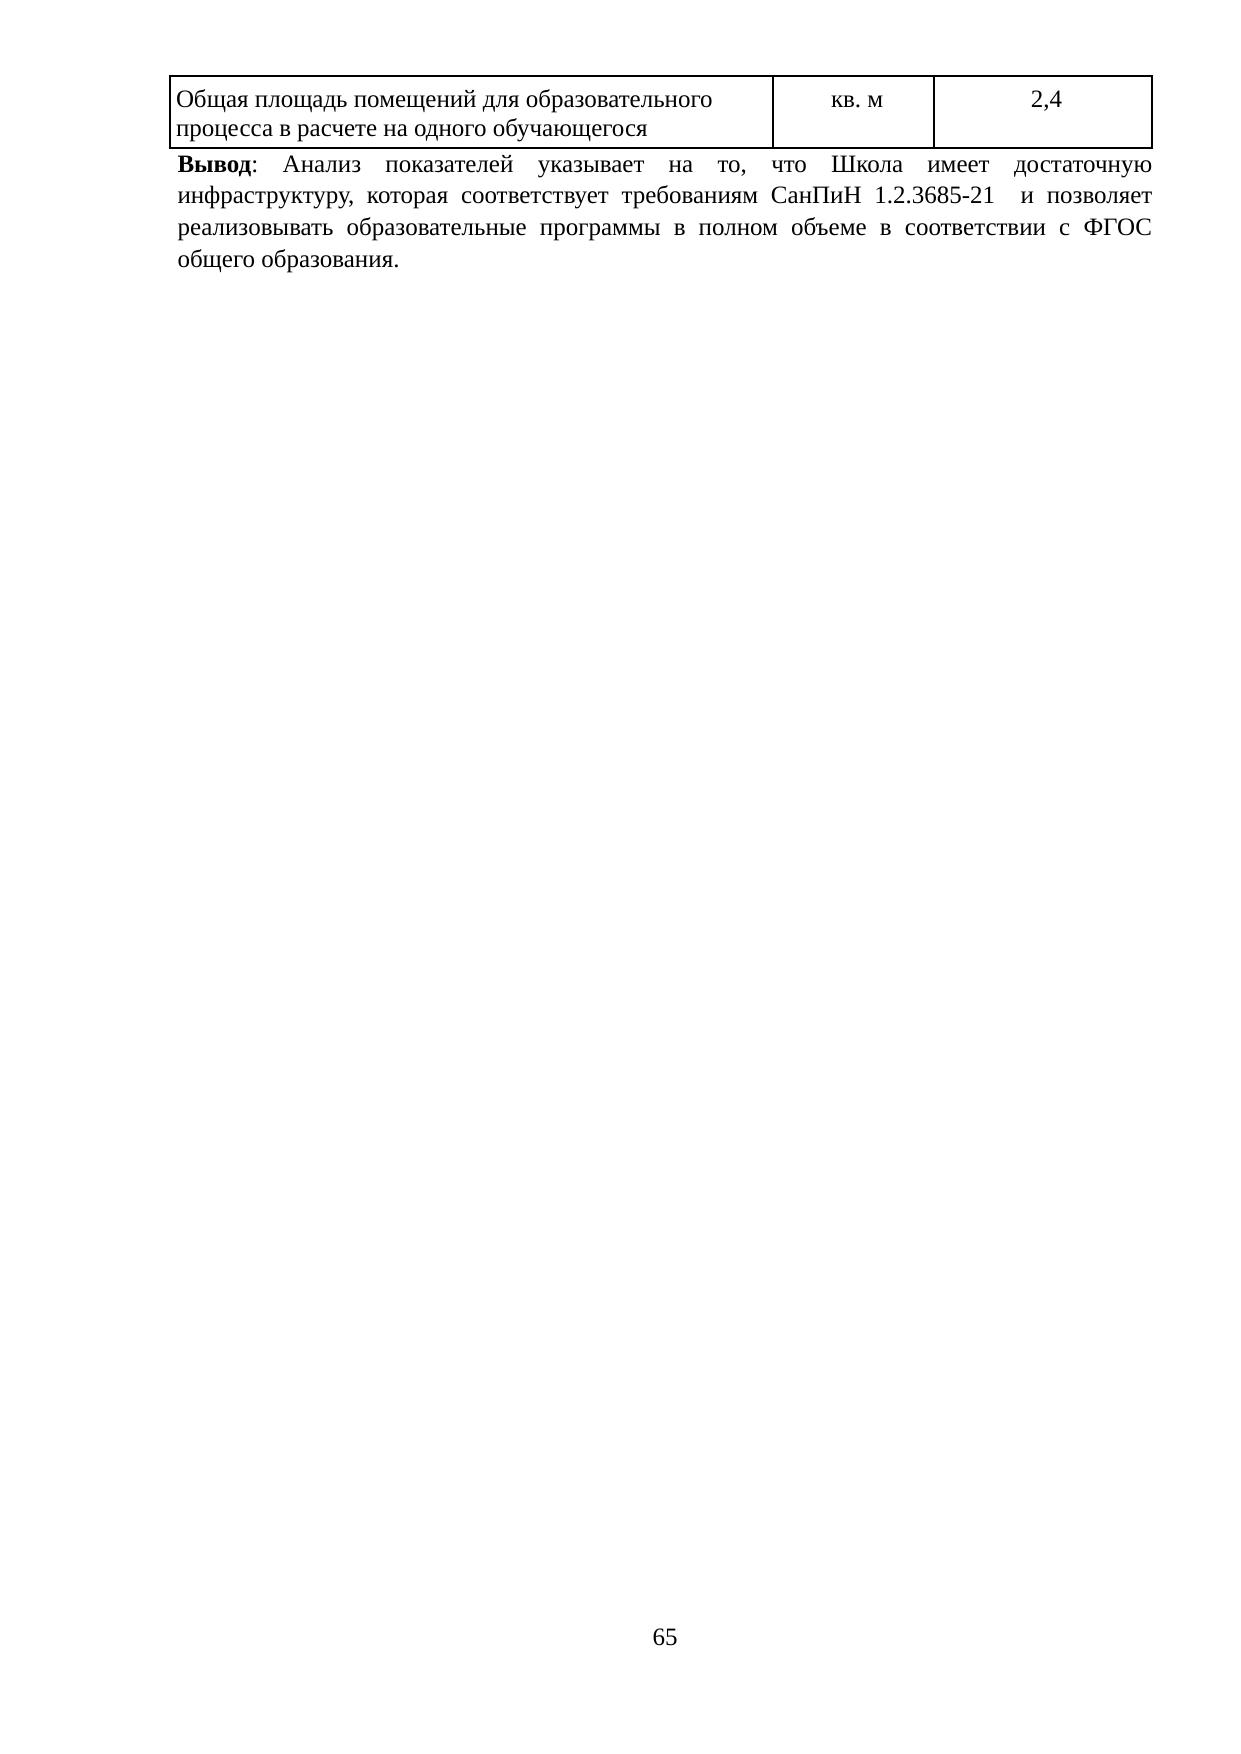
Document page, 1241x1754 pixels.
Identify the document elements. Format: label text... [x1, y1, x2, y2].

table_cell кв. м [774, 77, 933, 147]
table_cell Общая площадь помещений для образовательного процесса в расчете на одного обучающегося [171, 77, 772, 147]
text Вывод: Анализ показателей указывает на то, что Школа имеет достаточную инфраструктуру, которая соответствует требованиям СанПиН 1.2.3685-21 и позволяет реализовывать образовательные программы в полном объеме в соответствии с ФГОС общего образования. [177, 149, 1153, 272]
table_cell 2,4 [935, 77, 1151, 147]
